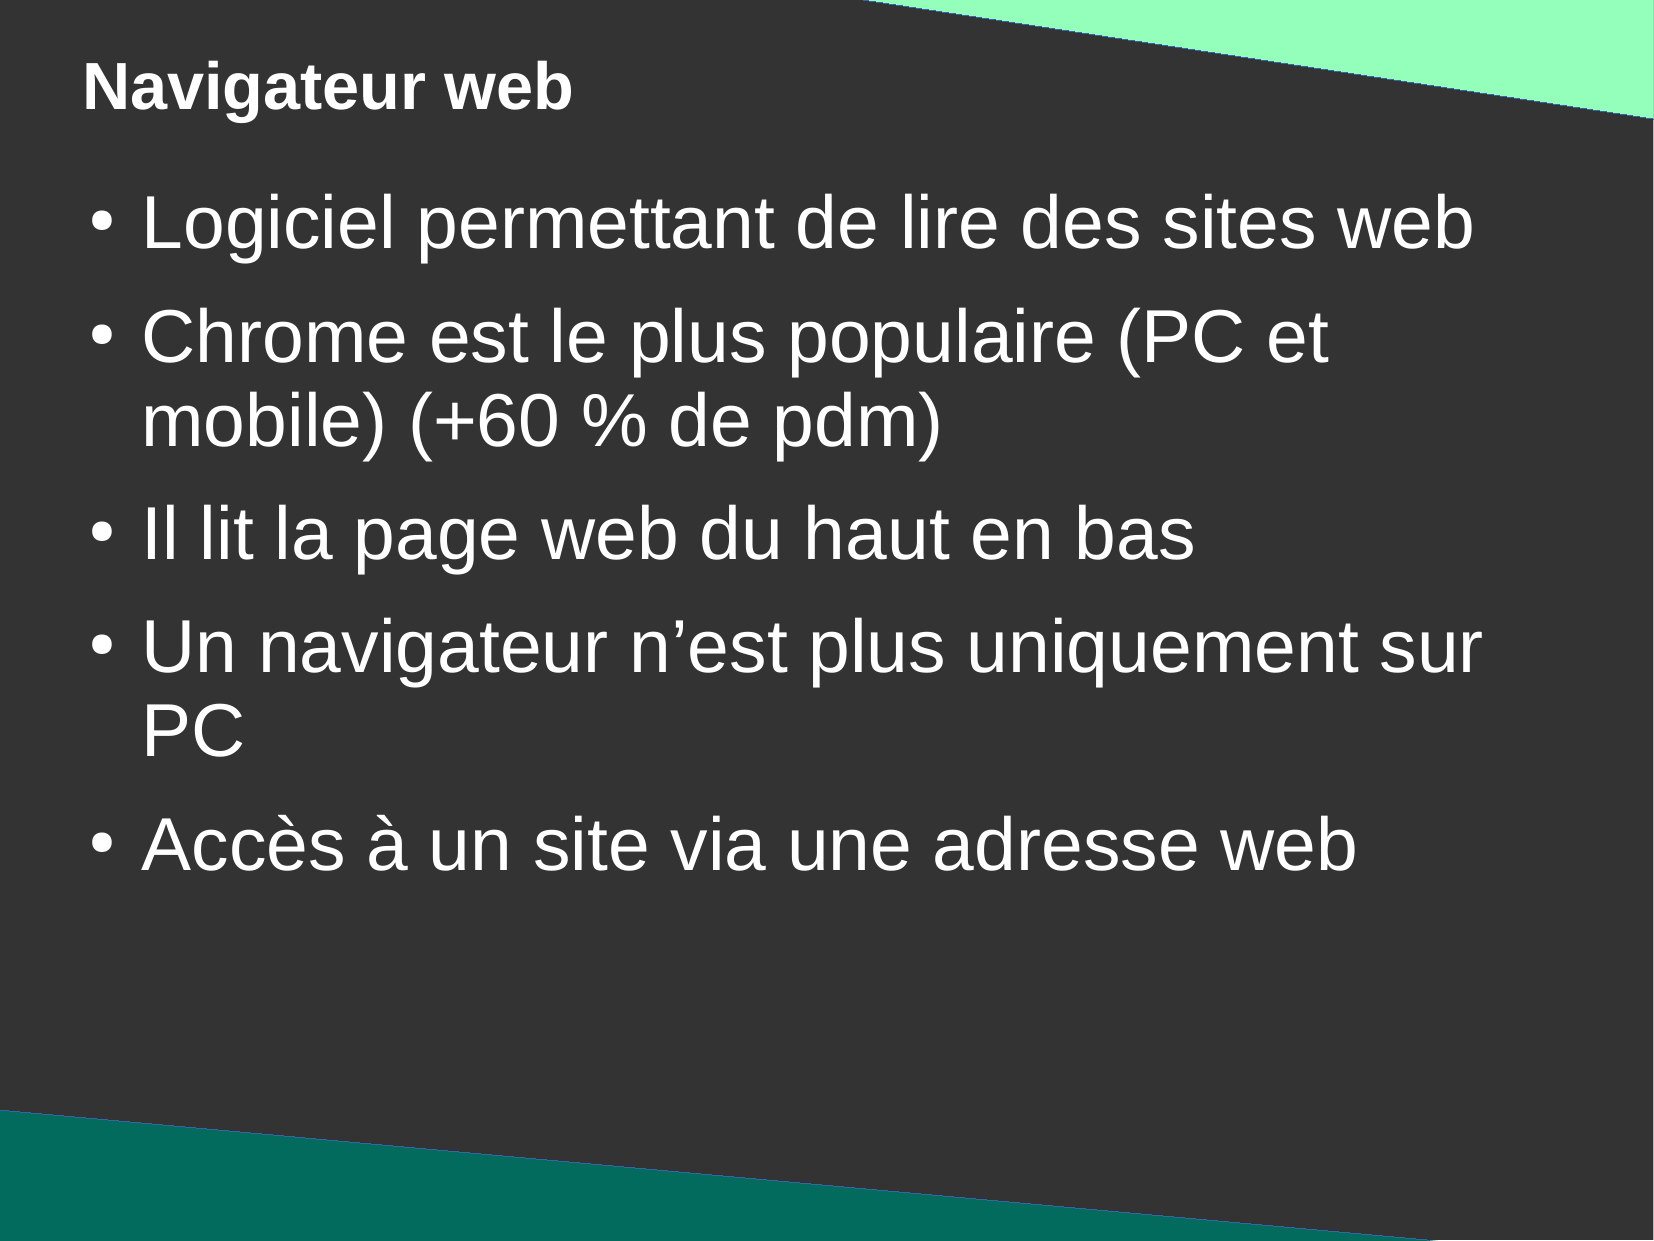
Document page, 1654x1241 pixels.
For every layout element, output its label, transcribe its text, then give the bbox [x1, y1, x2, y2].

text_box [863, 0, 1654, 120]
list Logiciel permettant de lire des sites web Chrome est le plus populaire (PC et mobile) (+60 % de pdm) Il lit la page web du haut en bas Un navigateur n’est plus uniquement sur PC Accès à un site via une adresse web [70, 180, 1595, 900]
title Navigateur web [82, 49, 1571, 152]
